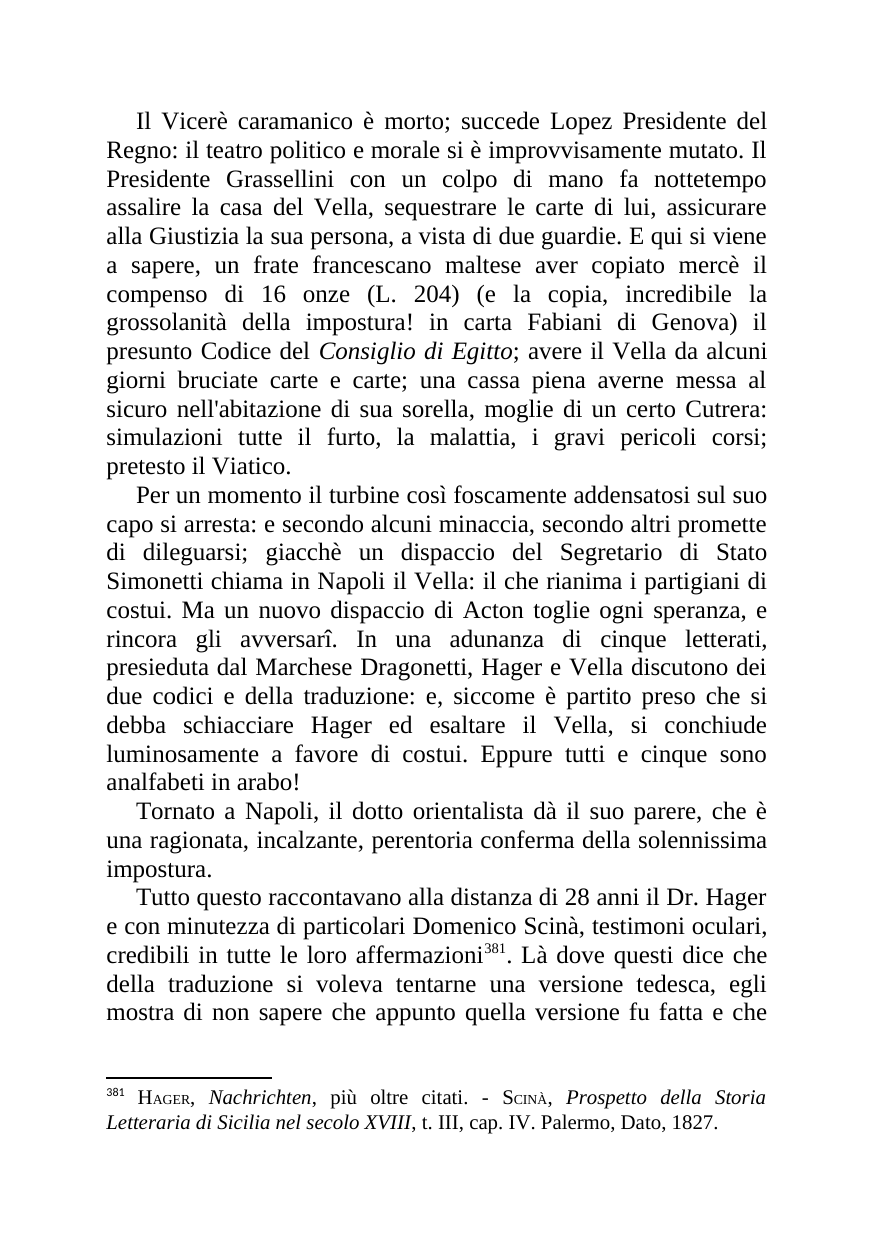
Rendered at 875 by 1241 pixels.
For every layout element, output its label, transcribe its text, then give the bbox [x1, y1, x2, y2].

text Tutto questo raccontavano alla distanza di 28 anni il Dr. Hager e con minutezza di particolari Domenico Scinà, testimoni oculari, credibili in tutte le loro affermazioni. Là dove questi dice che della traduzione si voleva tentarne una versione tedesca, egli mostra di non sapere che appunto quella versione fu fatta e che [106, 882, 768, 1026]
text Hager, Nachrichten, più oltre citati. - Scinà, Prospetto della Storia Letteraria di Sicilia nel secolo XVIII, t. III, cap. IV. Palermo, Dato, 1827. [106, 1084, 768, 1134]
text Per un momento il turbine così foscamente addensatosi sul suo capo si arresta: e secondo alcuni minaccia, secondo altri promette di dileguarsi; giacchè un dispaccio del Segretario di Stato Simonetti chiama in Napoli il Vella: il che rianima i partigiani di costui. Ma un nuovo dispaccio di Acton toglie ogni speranza, e rincora gli avversarî. In una adunanza di cinque letterati, presieduta dal Marchese Dragonetti, Hager e Vella discutono dei due codici e della traduzione: e, siccome è partito preso che si debba schiacciare Hager ed esaltare il Vella, si conchiude luminosamente a favore di costui. Eppure tutti e cinque sono analfabeti in arabo! [106, 480, 768, 796]
text Il Vicerè caramanico è morto; succede Lopez Presidente del Regno: il teatro politico e morale si è improvvisamente mutato. Il Presidente Grassellini con un colpo di mano fa nottetempo assalire la casa del Vella, sequestrare le carte di lui, assicurare alla Giustizia la sua persona, a vista di due guardie. E qui si viene a sapere, un frate francescano maltese aver copiato mercè il compenso di 16 onze (L. 204) (e la copia, incredibile la grossolanità della impostura! in carta Fabiani di Genova) il presunto Codice del Consiglio di Egitto; avere il Vella da alcuni giorni bruciate carte e carte; una cassa piena averne messa al sicuro nell'abitazione di sua sorella, moglie di un certo Cutrera: simulazioni tutte il furto, la malattia, i gravi pericoli corsi; pretesto il Viatico. [106, 106, 768, 480]
text Tornato a Napoli, il dotto orientalista dà il suo parere, che è una ragionata, incalzante, perentoria conferma della solennissima impostura. [106, 796, 768, 882]
